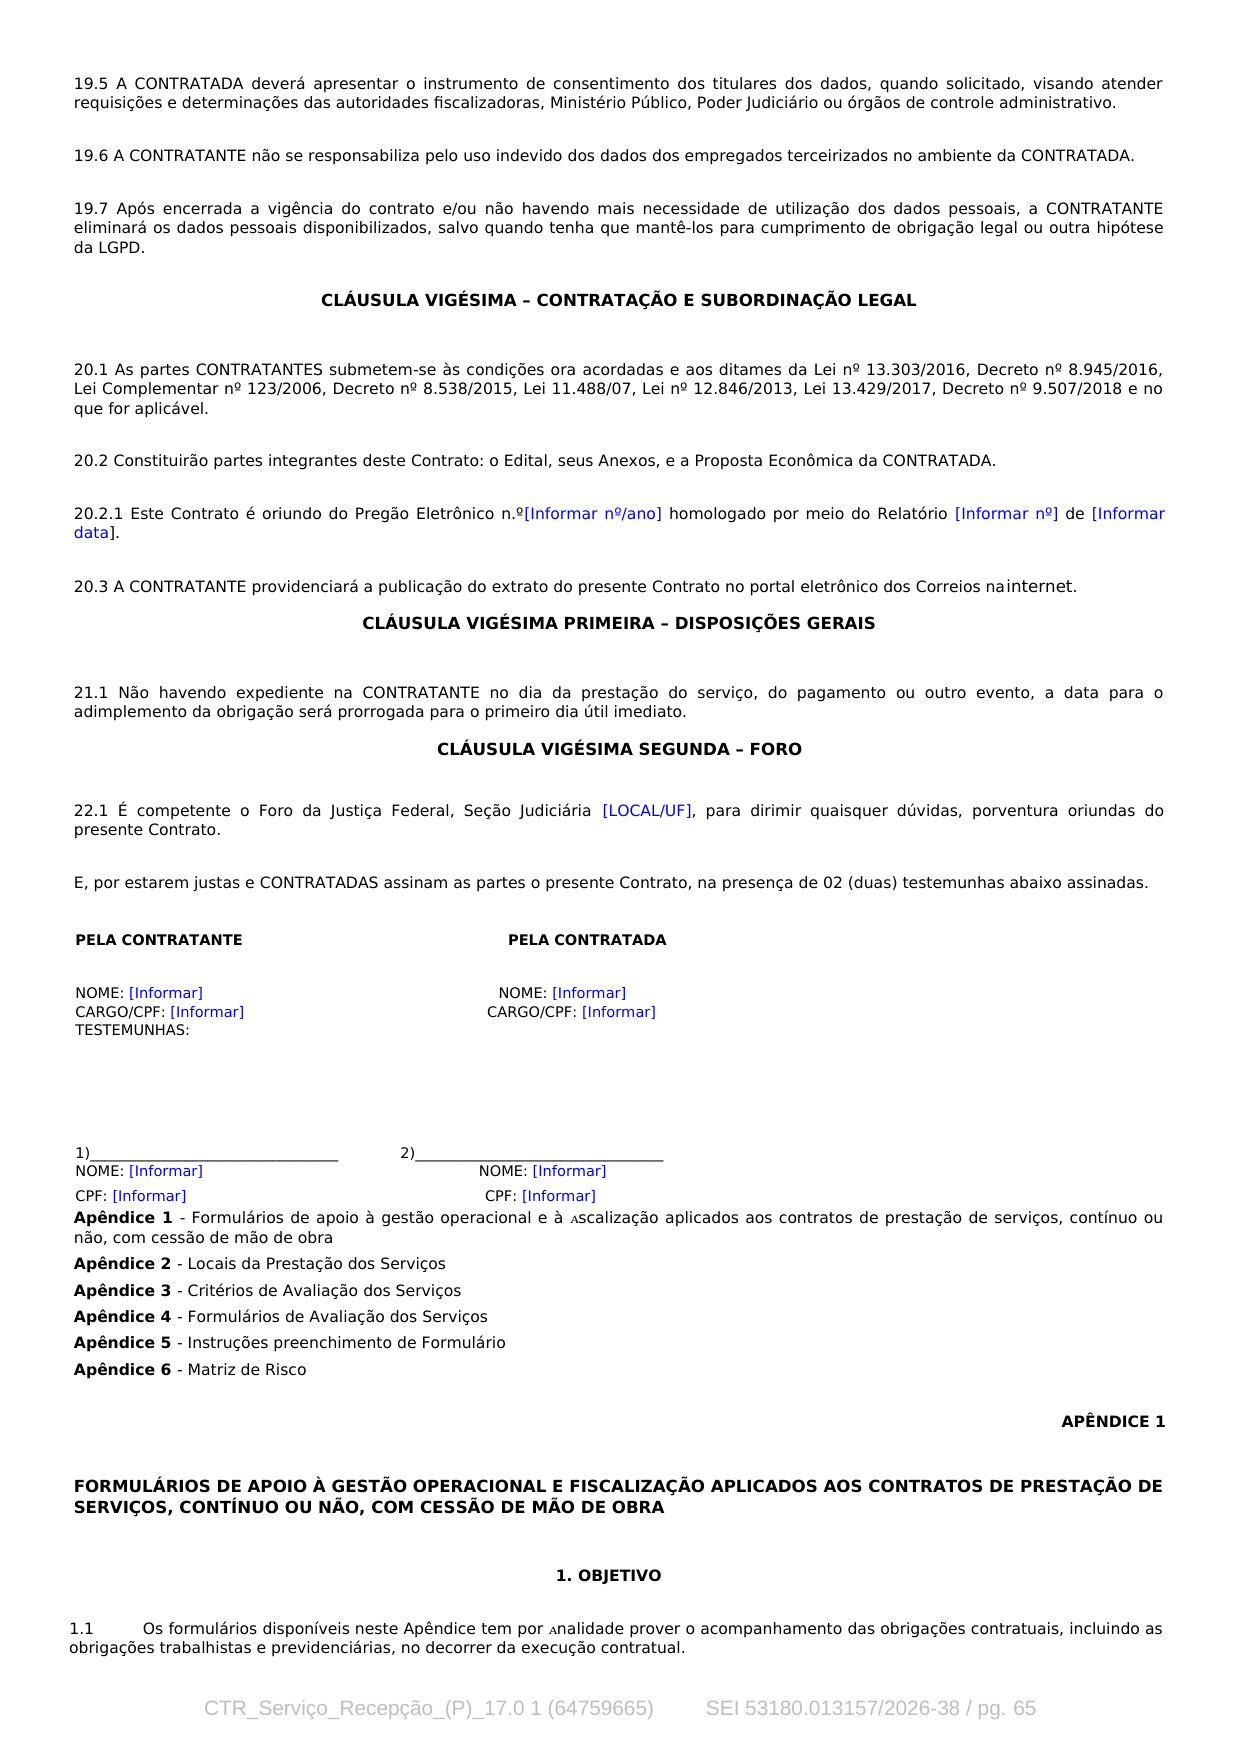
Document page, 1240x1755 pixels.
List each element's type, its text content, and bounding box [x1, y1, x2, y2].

text Apêndice 2 - Locais da Prestação dos Serviços [74, 1255, 1165, 1273]
text 20.1 As partes CONTRATANTES submetem-se às condições ora acordadas e aos ditames da Lei nº 13.303/2016, Decreto nº 8.945/2016, Lei Complementar nº 123/2006, Decreto nº 8.538/2015, Lei 11.488/07, Lei nº 12.846/2013, Lei 13.429/2017, Decreto nº 9.507/2018 e no que for aplicável. [74, 361, 1165, 418]
text Apêndice 5 - Instruções preenchimento de Formulário [74, 1334, 1165, 1353]
text Apêndice 4 - Formulários de Avaliação dos Serviços [74, 1308, 1165, 1326]
table_cell 2)__________________________________ [400, 1117, 666, 1163]
text 20.2.1 Este Contrato é oriundo do Pregão Eletrônico n.º[Informar nº/ano] homologado por meio do Relatório [Informar nº] de [Informar data]. [74, 505, 1165, 543]
text 19.5 A CONTRATADA deverá apresentar o instrumento de consentimento dos titulares dos dados, quando solicitado, visando atender requisições e determinações das autoridades fiscalizadoras, Ministério Público, Poder Judiciário ou órgãos de controle administrativo. [74, 75, 1165, 113]
text Apêndice 3 - Critérios de Avaliação dos Serviços [74, 1281, 1165, 1300]
text 21.1 Não havendo expediente na CONTRATANTE no dia da prestação do serviço, do pagamento ou outro evento, a data para o adimplemento da obrigação será prorrogada para o primeiro dia útil imediato. [74, 684, 1165, 721]
table_header PELA CONTRATADA [400, 932, 666, 966]
subtitle FORMULÁRIOS DE APOIO À GESTÃO OPERACIONAL E FISCALIZAÇÃO APLICADOS AOS CONTRATOS DE PRESTAÇÃO DE SERVIÇOS, CONTÍNUO OU NÃO, COM CESSÃO DE MÃO DE OBRA [73, 1477, 1187, 1517]
text Apêndice 1 - Formulários de apoio à gestão operacional e à scalização aplicados aos contratos de prestação de serviços, contínuo ou não, com cessão de mão de obra [74, 1209, 1165, 1247]
table_cell NOME: [Informar] [400, 1163, 666, 1188]
text 19.6 A CONTRATANTE não se responsabiliza pelo uso indevido dos dados dos empregados terceirizados no ambiente da CONTRATADA. [74, 147, 1165, 165]
table_cell CARGO/CPF: [Informar] TESTEMUNHAS: [75, 1004, 400, 1117]
list OBJETIVO [47, 1567, 1170, 1585]
text E, por estarem justas e CONTRATADAS assinam as partes o presente Contrato, na presença de 02 (duas) testemunhas abaixo assinadas. [74, 873, 1165, 892]
table_cell NOME: [Informar] [400, 966, 666, 1004]
table_cell NOME: [Informar] [75, 966, 400, 1004]
text APÊNDICE 1 [69, 1413, 1166, 1432]
table_cell 1)__________________________________ [75, 1117, 400, 1163]
text 20.2 Constituirão partes integrantes deste Contrato: o Edital, seus Anexos, e a Proposta Econômica da CONTRATADA. [74, 452, 1165, 471]
table_cell CARGO/CPF: [Informar] [400, 1004, 666, 1117]
text 22.1 É competente o Foro da Justiça Federal, Seção Judiciária [LOCAL/UF], para dirimir quaisquer dúvidas, porventura oriundas do presente Contrato. [74, 801, 1165, 839]
subtitle CLÁUSULA VIGÉSIMA PRIMEIRA – DISPOSIÇÕES GERAIS [69, 614, 1169, 633]
text Apêndice 6 - Matriz de Risco [74, 1361, 1165, 1379]
table_cell NOME: [Informar] [75, 1163, 400, 1188]
text 19.7 Após encerrada a vigência do contrato e/ou não havendo mais necessidade de utilização dos dados pessoais, a CONTRATANTE eliminará os dados pessoais disponibilizados, salvo quando tenha que mantê-los para cumprimento de obrigação legal ou outra hipótese da LGPD. [74, 200, 1165, 257]
table_cell CPF: [Informar] [75, 1188, 400, 1209]
list Os formulários disponíveis neste Apêndice tem por nalidade prover o acompanhamento das obrigações contratuais, incluindo as obrigações trabalhistas e previdenciárias, no decorrer da execução contratual. [69, 1620, 1165, 1658]
table_cell CPF: [Informar] [400, 1188, 666, 1209]
table_header PELA CONTRATANTE [75, 932, 400, 966]
subtitle CLÁUSULA VIGÉSIMA SEGUNDA – FORO [69, 740, 1170, 759]
subtitle CLÁUSULA VIGÉSIMA – CONTRATAÇÃO E SUBORDINAÇÃO LEGAL [69, 291, 1169, 311]
text 20.3 A CONTRATANTE providenciará a publicação do extrato do presente Contrato no portal eletrônico dos Correios nainternet. [74, 577, 1165, 596]
